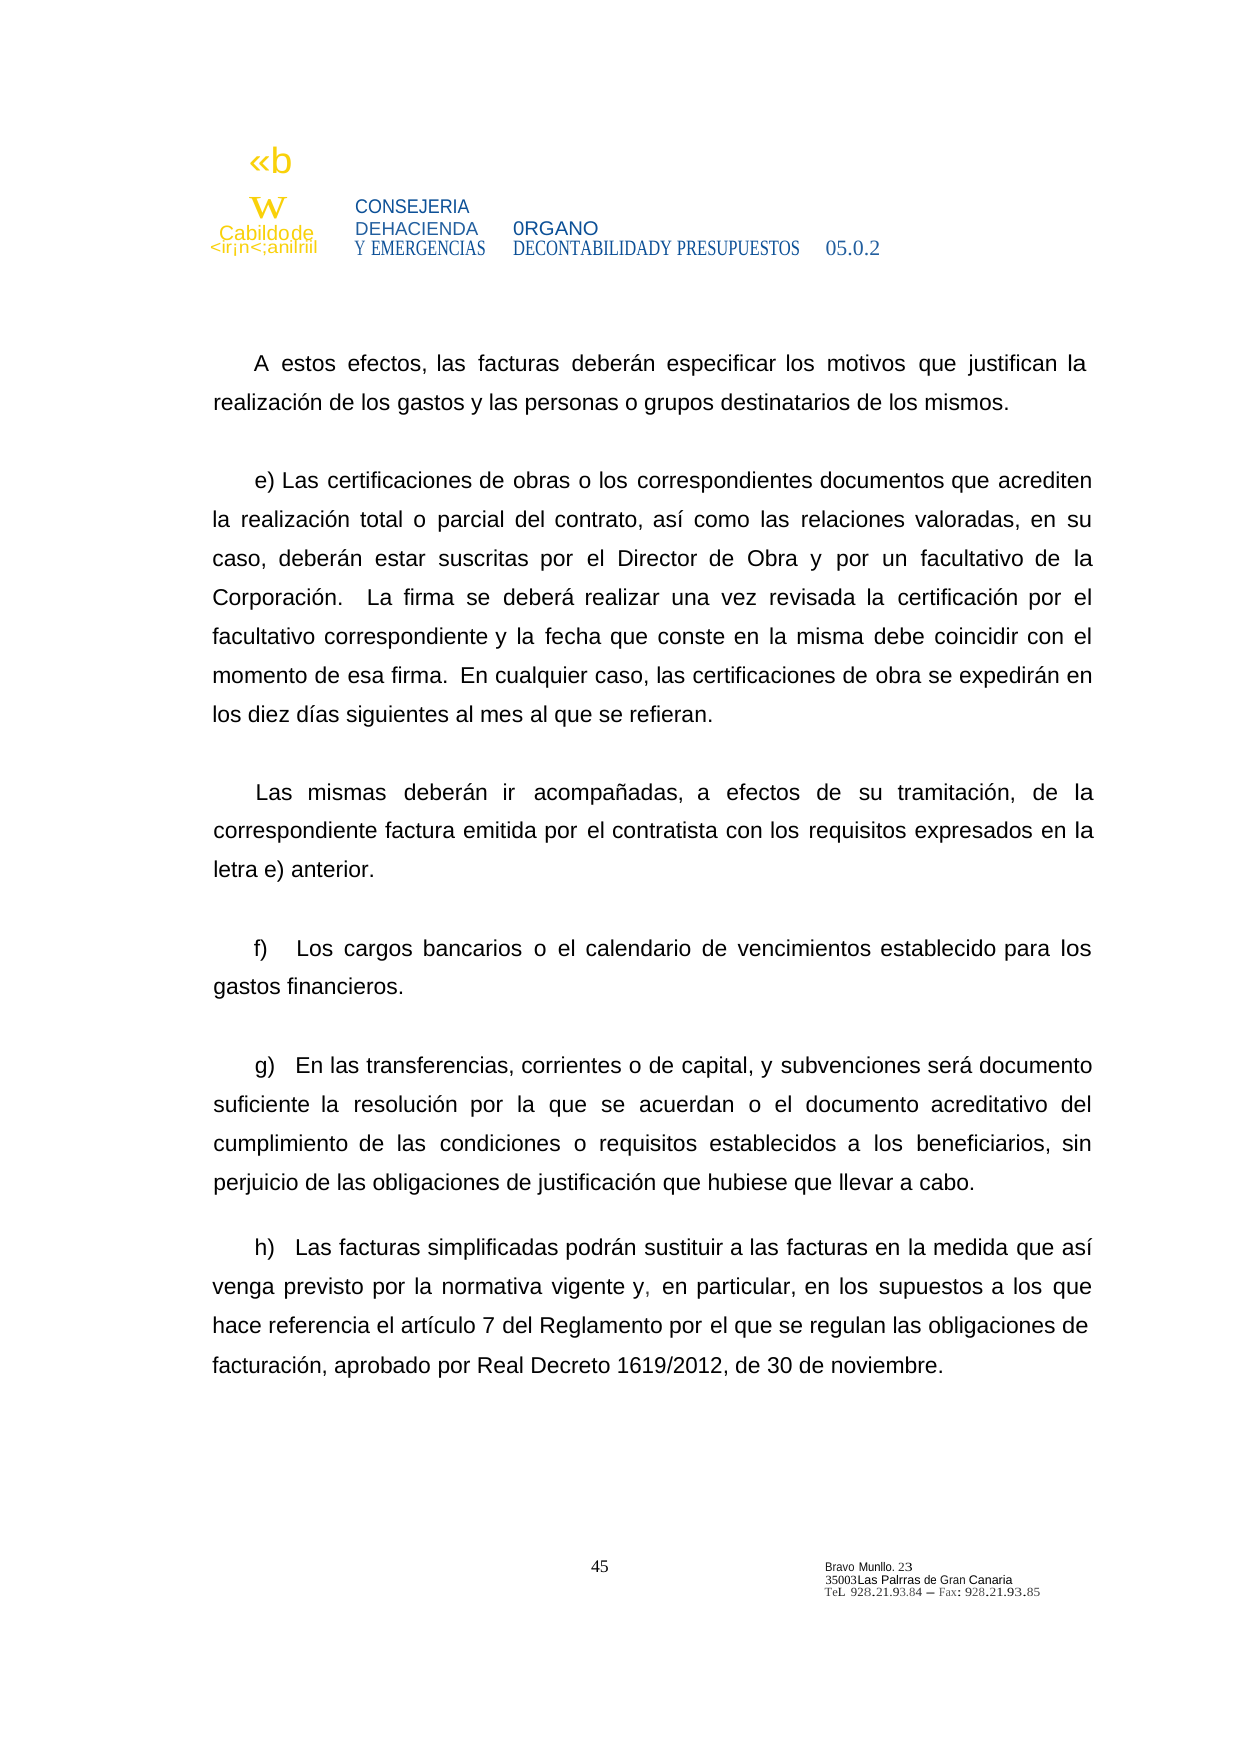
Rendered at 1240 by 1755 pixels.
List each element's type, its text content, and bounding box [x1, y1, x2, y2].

text facturación, aprobado por Real Decreto 1619/2012, de 30 de noviembre. [212, 1351, 1240, 1377]
text 35003Las Palrras de Gran Canaria [825, 1575, 1240, 1586]
text TeL 928.21.93.84 - Fax: 928.21.93.85 [824, 1586, 1240, 1599]
text f) Los cargos bancarios o el calendario de vencimientos establecido para los gastos financieros. [213, 935, 1092, 999]
text 45 Bravo Munllo. 23 [591, 1556, 1240, 1575]
text e) Las certificaciones de obras o los correspondientes documentos que acrediten la realización total o parcial del contrato, así como las relaciones valoradas, en su caso, deberán estar suscritas por el Director de Obra y por un facultativo de la Corporación. La firma se deberá realizar una vez revisada la certificación por el facultativo correspondiente y la fecha que conste en la misma debe coincidir con el momento de esa firma. En cualquier caso, las certificaciones de obra se expedirán en los diez días siguientes al mes al que se refieran. [212, 467, 1093, 727]
text g) En las transferencias, corrientes o de capital, y subvenciones será documento suficiente la resolución por la que se acuerdan o el documento acreditativo del cumplimiento de las condiciones o requisitos establecidos a los beneficiarios, sin perjuicio de las obligaciones de justificación que hubiese que llevar a cabo. [213, 1052, 1092, 1195]
text Las mismas deberán ir acompañadas, a efectos de su tramitación, de la correspondiente factura emitida por el contratista con los requisitos expresados en la letra e) anterior. [213, 779, 1094, 882]
text A estos efectos, las facturas deberán especificar los motivos que justifican la realización de los gastos y las personas o grupos destinatarios de los mismos. [213, 350, 1086, 415]
text h) Las facturas simplificadas podrán sustituir a las facturas en la medida que así venga previsto por la normativa vigente y, en particular, en los supuestos a los que hace referencia el artículo 7 del Reglamento por el que se regulan las obligaciones de [212, 1234, 1093, 1338]
